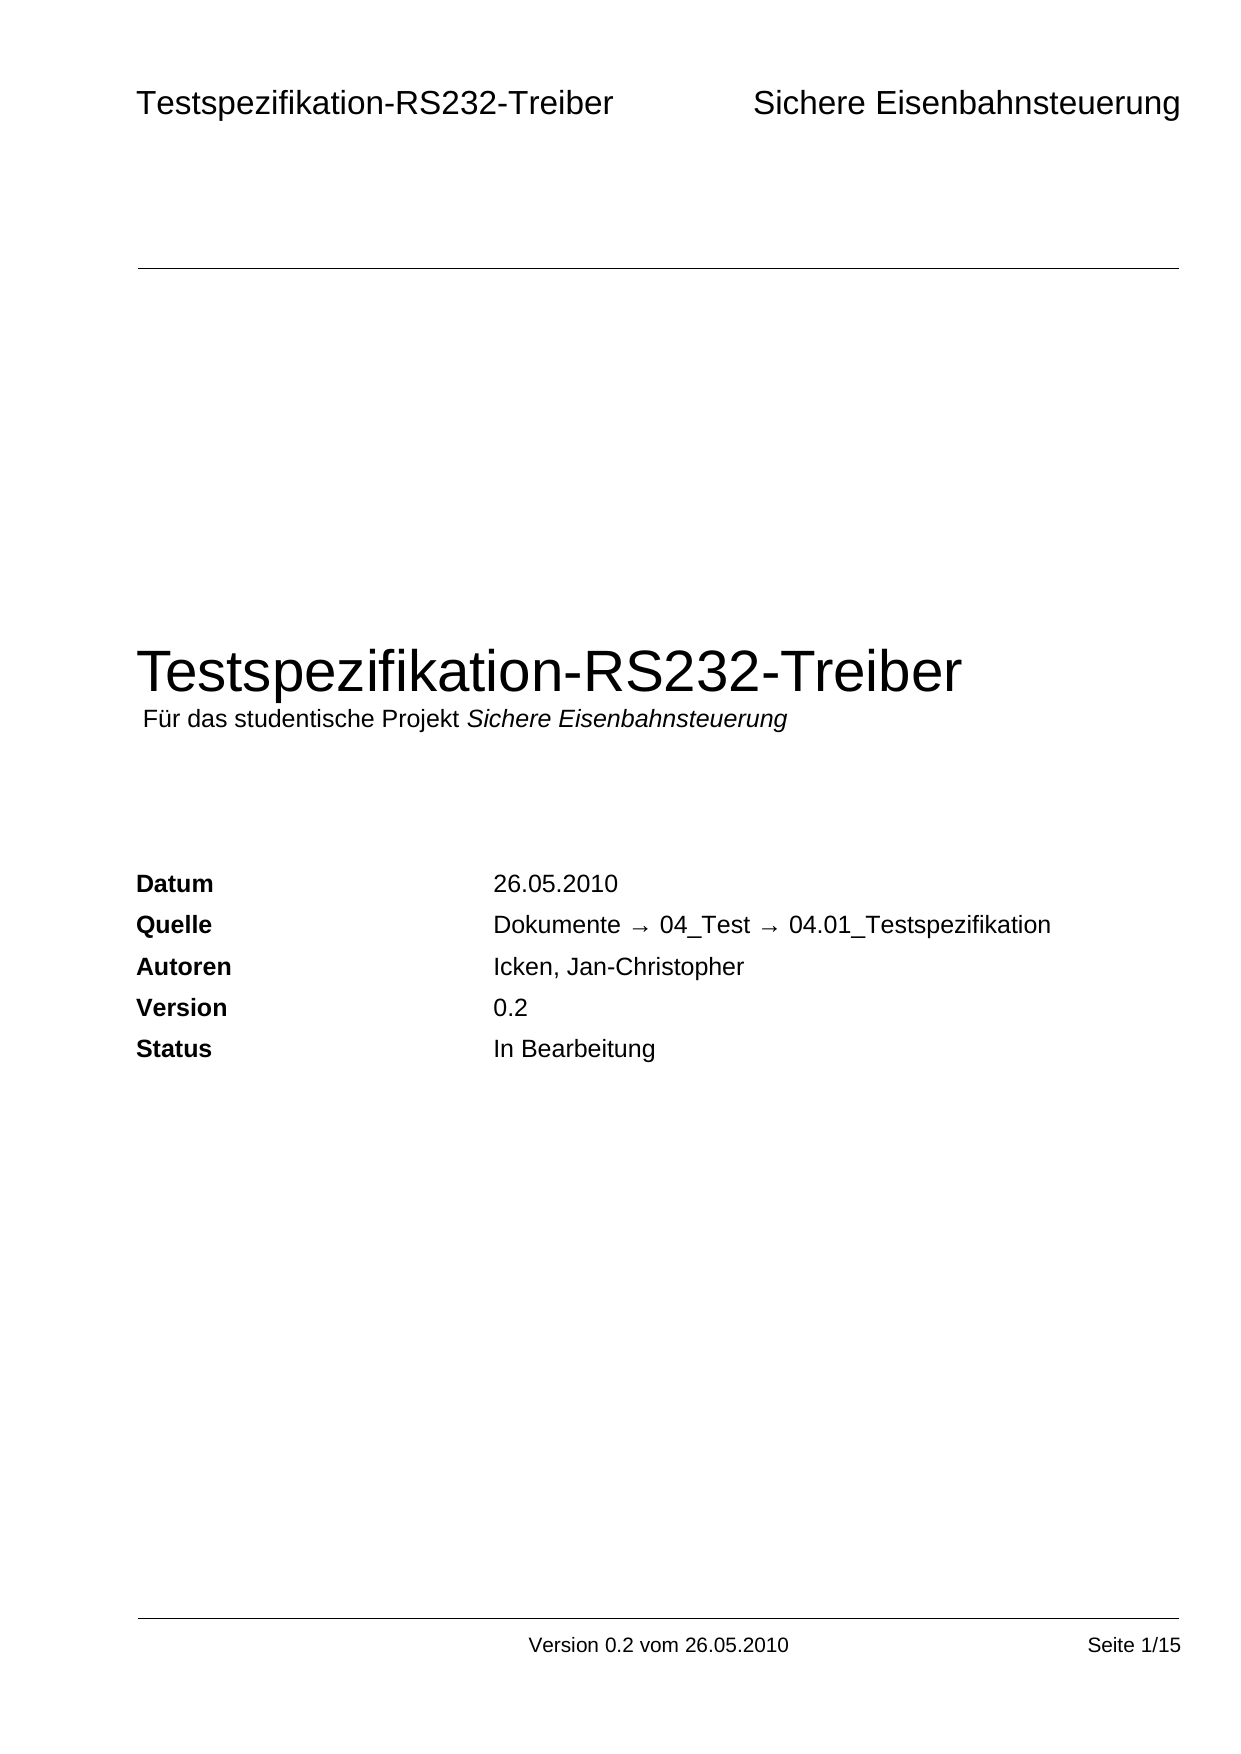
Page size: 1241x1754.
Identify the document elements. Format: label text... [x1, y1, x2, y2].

text Quelle Dokumente → 04_Test → 04.01_Testspezifikation [136, 910, 1181, 939]
text Autoren Icken, Jan-Christopher [136, 952, 1181, 980]
title Testspezifikation-RS232-Treiber [136, 637, 1181, 704]
text Datum 26.05.2010 [136, 869, 1181, 898]
text Status In Bearbeitung [136, 1034, 1181, 1063]
text Version 0.2 [136, 993, 1181, 1022]
text Für das studentische Projekt Sichere Eisenbahnsteuerung [136, 704, 1181, 733]
